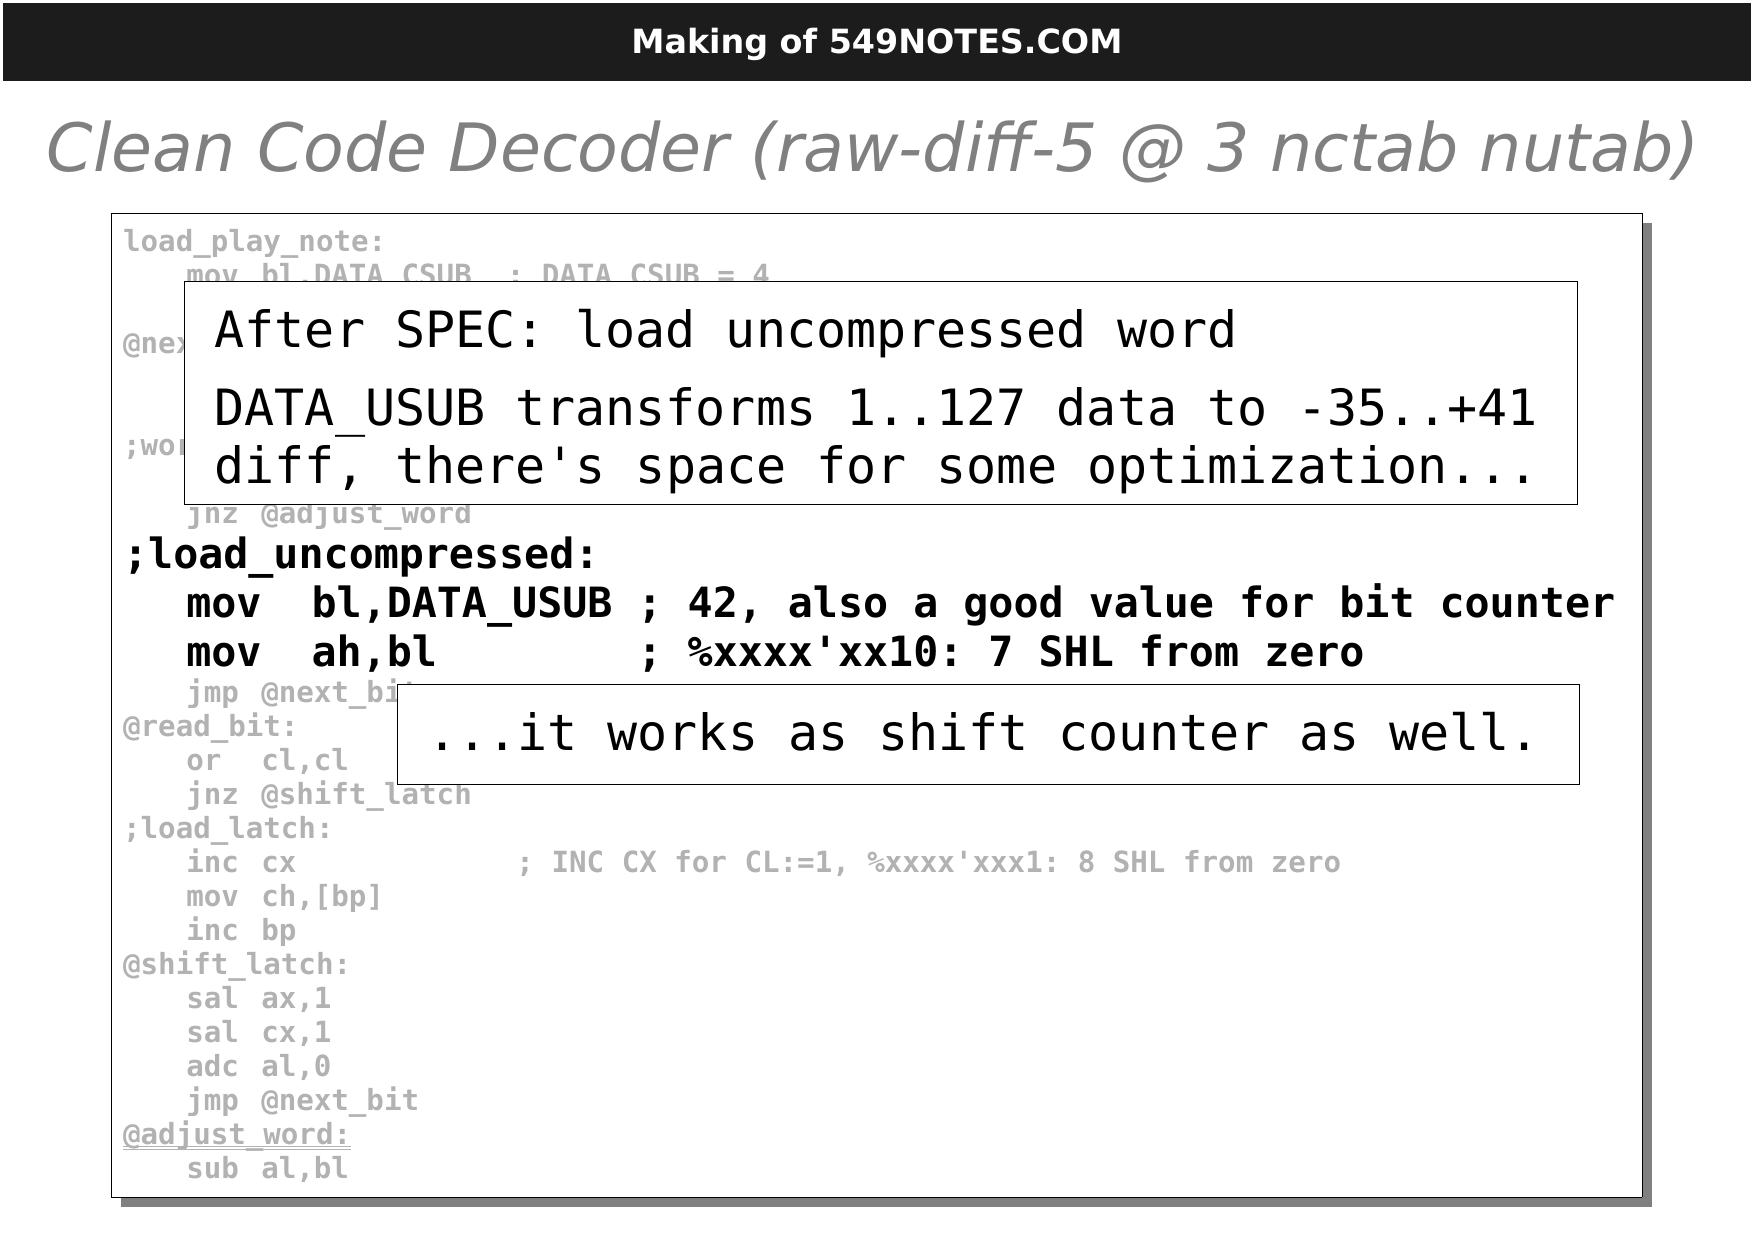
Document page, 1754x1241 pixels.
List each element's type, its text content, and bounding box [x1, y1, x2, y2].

table_header load_play_note: mov bl,DATA_CSUB ; DATA_CSUB = 4 mov ax,$2000 ; AL:=0, AH:=%xx10'0000: 3 SHL from zero @next_bit: or ah,ah jnz @read_bit ;word_read: or al,al ; check for %000 special value jnz @adjust_word ;load_uncompressed: mov bl,DATA_USUB ; 42, also a good value for bit counter mov ah,bl ; %xxxx'xx10: 7 SHL from zero jmp @next_bit @read_bit: or cl,cl jnz @shift_latch ;load_latch: inc cx ; INC CX for CL:=1, %xxxx'xxx1: 8 SHL from zero mov ch,[bp] inc bp @shift_latch: sal ax,1 sal cx,1 adc al,0 jmp @next_bit @adjust_word: sub al,bl [105, 207, 1658, 1213]
text Clean Code Decoder (raw-diff-5 @ 3 nctab nutab) [3, 110, 1751, 188]
